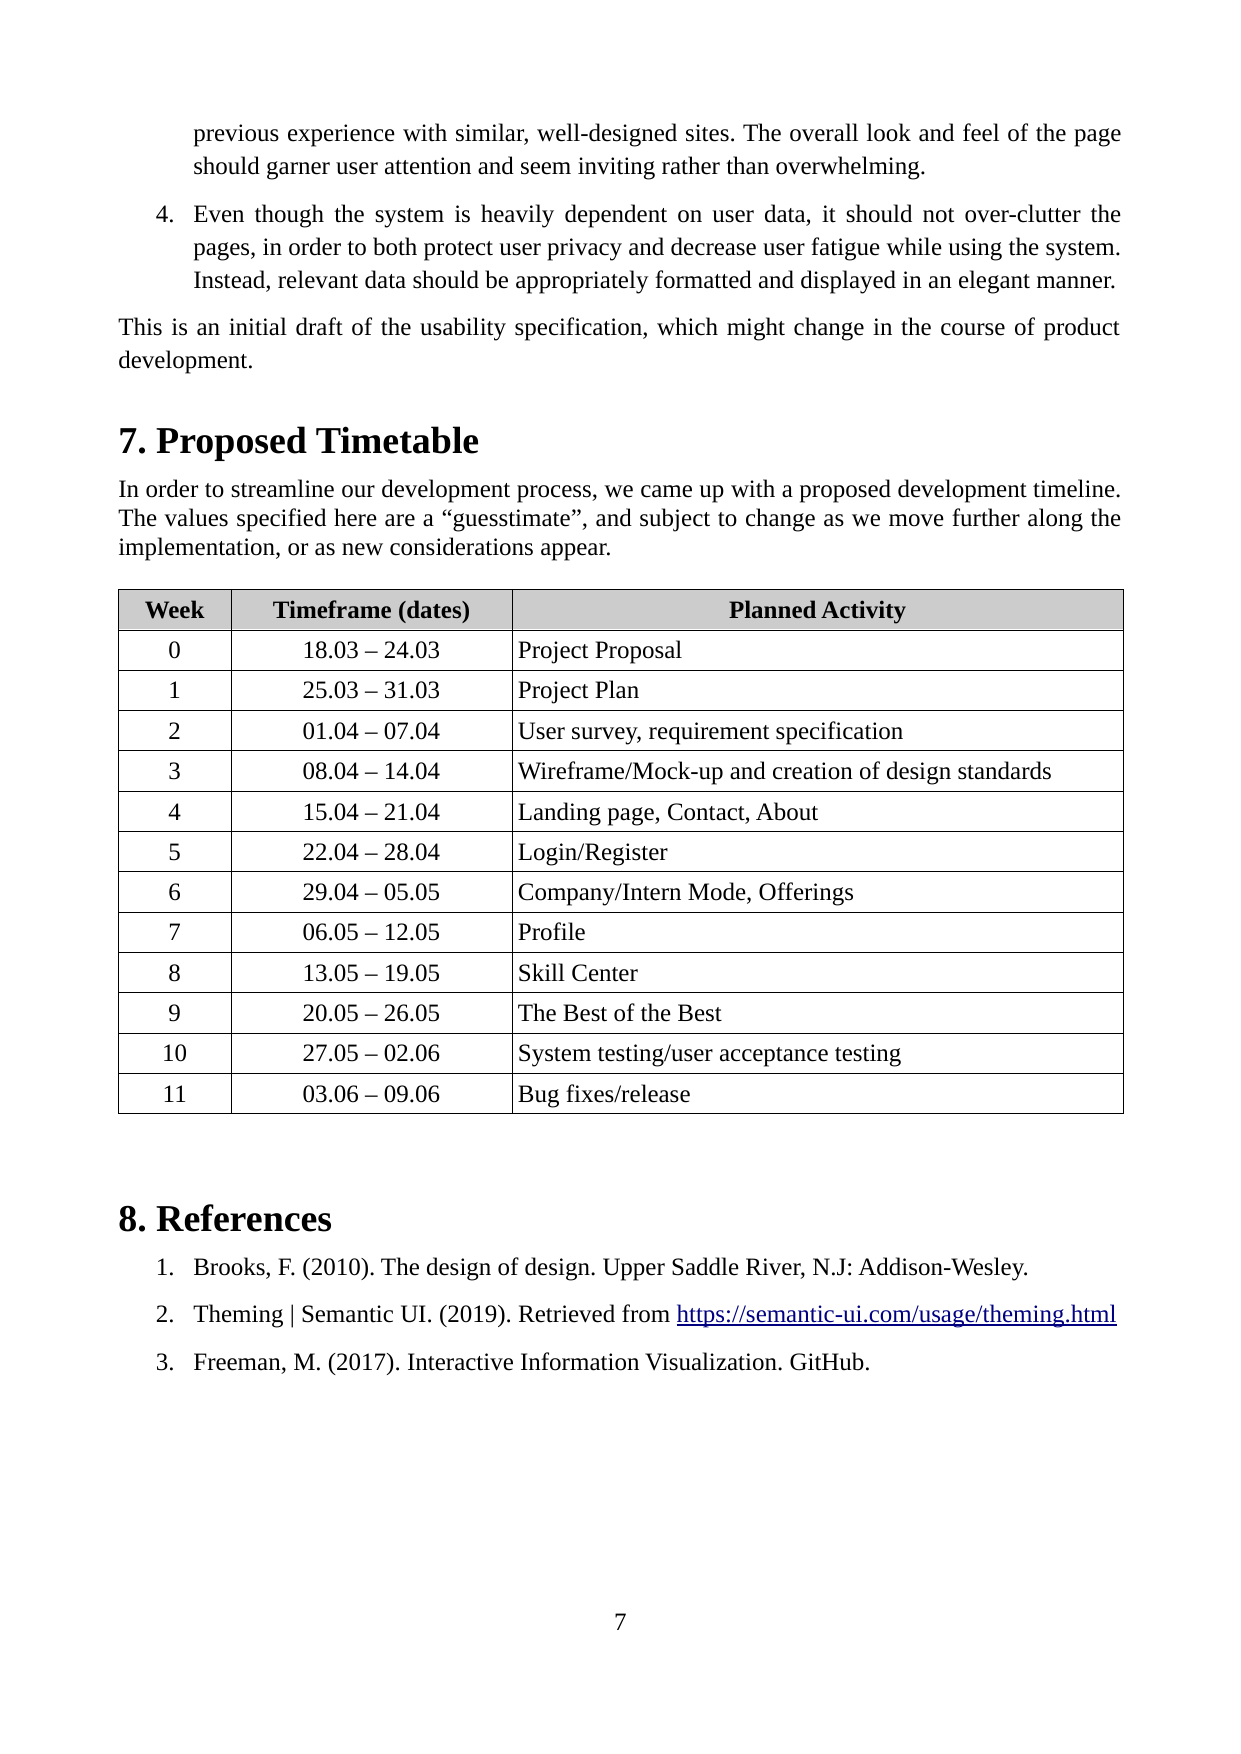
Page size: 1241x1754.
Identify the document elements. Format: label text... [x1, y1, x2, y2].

text In order to streamline our development process, we came up with a proposed development timeline. The values specified here are a “guesstimate”, and subject to change as we move further along the implementation, or as new considerations appear. [118, 474, 1122, 560]
table_cell 08.04 – 14.04 [232, 751, 512, 791]
list Theming | Semantic UI. (2019). Retrieved from https://semantic-ui.com/usage/theming.html [156, 1299, 1122, 1328]
table_header Week [119, 590, 231, 629]
table_cell 0 [119, 631, 231, 670]
table_cell 29.04 – 05.05 [232, 872, 512, 912]
table_cell Wireframe/Mock-up and creation of design standards [513, 751, 1123, 791]
table_cell 4 [119, 792, 231, 831]
list Even though the system is heavily dependent on user data, it should not over-clutter the pages, in order to both protect user privacy and decrease user fatigue while using the system. Instead, relevant data should be appropriately formatted and displayed in an elegant manner. [156, 199, 1122, 293]
table_cell 06.05 – 12.05 [232, 913, 512, 952]
table_cell Skill Center [513, 953, 1123, 992]
list previous experience with similar, well-designed sites. The overall look and feel of the page should garner user attention and seem inviting rather than overwhelming. [156, 118, 1122, 180]
table_cell 5 [119, 832, 231, 871]
table_cell User survey, requirement specification [513, 711, 1123, 750]
table_cell 11 [119, 1074, 231, 1113]
table_cell Project Plan [513, 671, 1123, 710]
table_cell 25.03 – 31.03 [232, 671, 512, 710]
table_cell 27.05 – 02.06 [232, 1034, 512, 1073]
table_cell Landing page, Contact, About [513, 792, 1123, 831]
table_cell 9 [119, 993, 231, 1033]
table_header Planned Activity [513, 590, 1123, 629]
table_cell Profile [513, 913, 1123, 952]
list Freeman, M. (2017). Interactive Information Visualization. GitHub. [156, 1347, 1122, 1376]
subtitle 7. Proposed Timetable [118, 418, 1122, 462]
text This is an initial draft of the usability specification, which might change in the course of product development. [118, 312, 1122, 374]
list Brooks, F. (2010). The design of design. Upper Saddle River, N.J: Addison-Wesley. [156, 1252, 1122, 1281]
table_cell 03.06 – 09.06 [232, 1074, 512, 1113]
table_cell 18.03 – 24.03 [232, 631, 512, 670]
table_cell 6 [119, 872, 231, 912]
table_cell Login/Register [513, 832, 1123, 871]
table_cell 3 [119, 751, 231, 791]
table_cell 7 [119, 913, 231, 952]
table_header Timeframe (dates) [232, 590, 512, 629]
table_cell 1 [119, 671, 231, 710]
table_cell 10 [119, 1034, 231, 1073]
table_cell The Best of the Best [513, 993, 1123, 1033]
table_cell 20.05 – 26.05 [232, 993, 512, 1033]
table_cell 2 [119, 711, 231, 750]
table_cell 01.04 – 07.04 [232, 711, 512, 750]
table_cell 8 [119, 953, 231, 992]
subtitle 8. References [118, 1196, 1122, 1239]
table_cell System testing/user acceptance testing [513, 1034, 1123, 1073]
table_cell 13.05 – 19.05 [232, 953, 512, 992]
table_cell 22.04 – 28.04 [232, 832, 512, 871]
table_cell Bug fixes/release [513, 1074, 1123, 1113]
table_cell 15.04 – 21.04 [232, 792, 512, 831]
table_cell Company/Intern Mode, Offerings [513, 872, 1123, 912]
table_cell Project Proposal [513, 631, 1123, 670]
